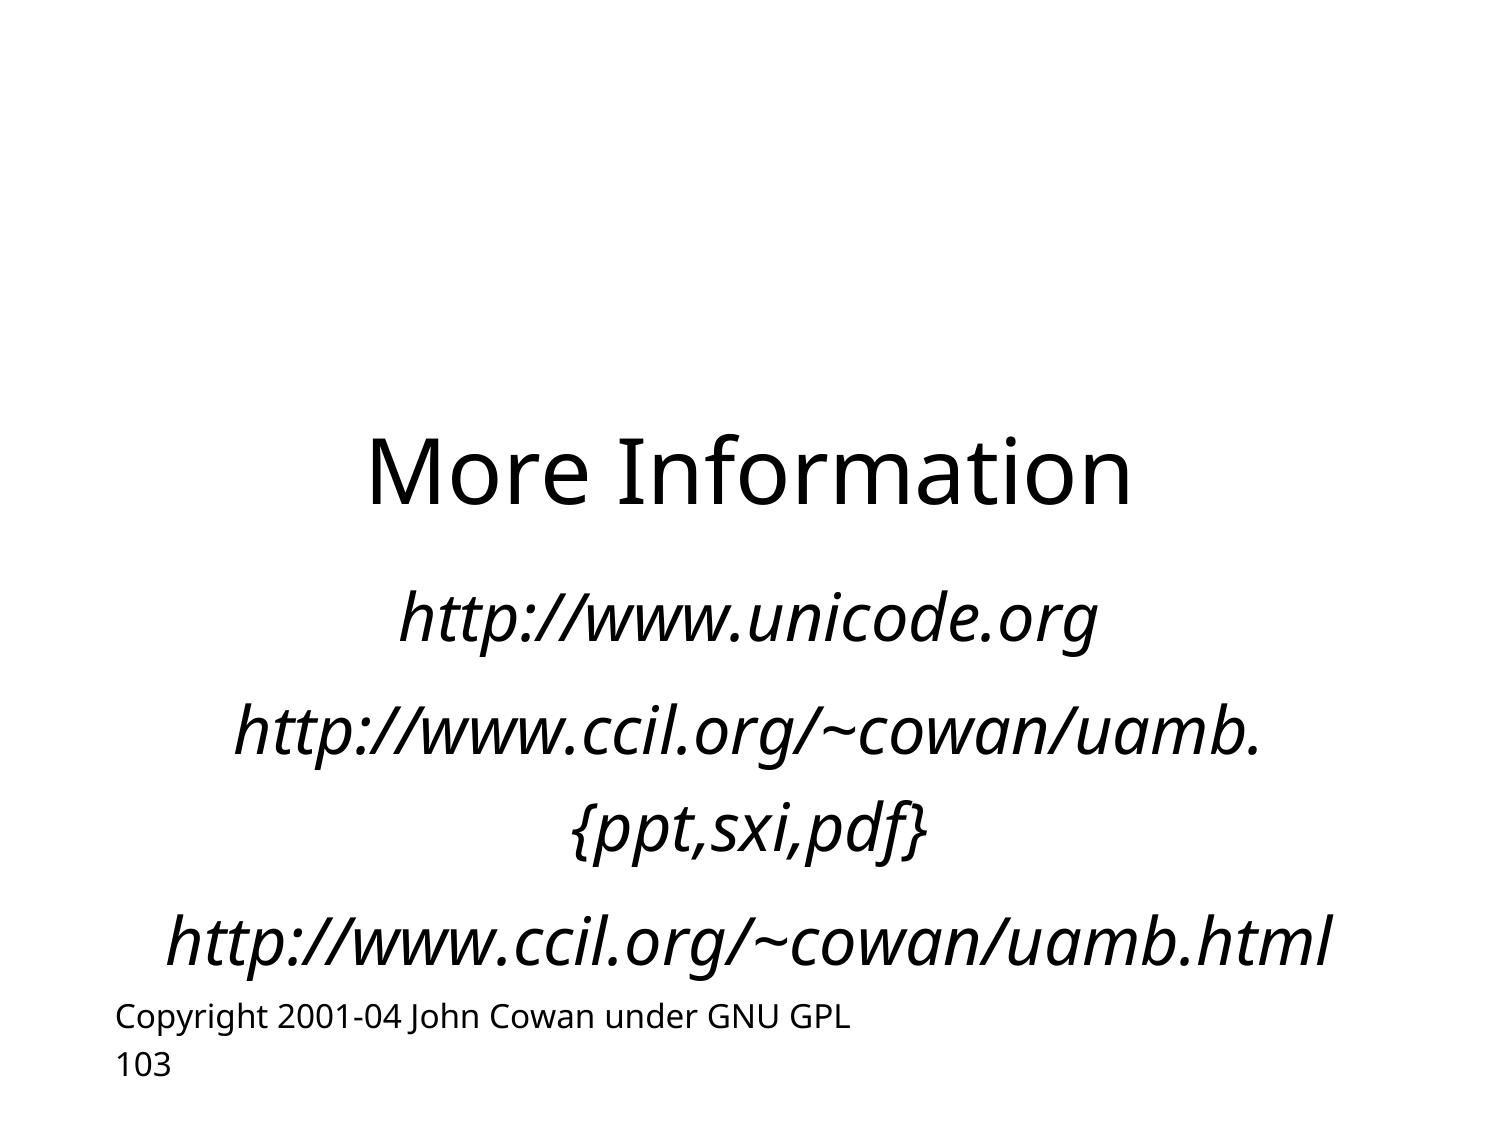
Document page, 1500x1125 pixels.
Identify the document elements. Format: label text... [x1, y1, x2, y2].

title More Information [112, 375, 1388, 562]
subtitle http://www.unicode.org http://www.ccil.org/~cowan/uamb.{ppt,sxi,pdf} http://www.ccil.org/~cowan/uamb.html [112, 562, 1388, 958]
